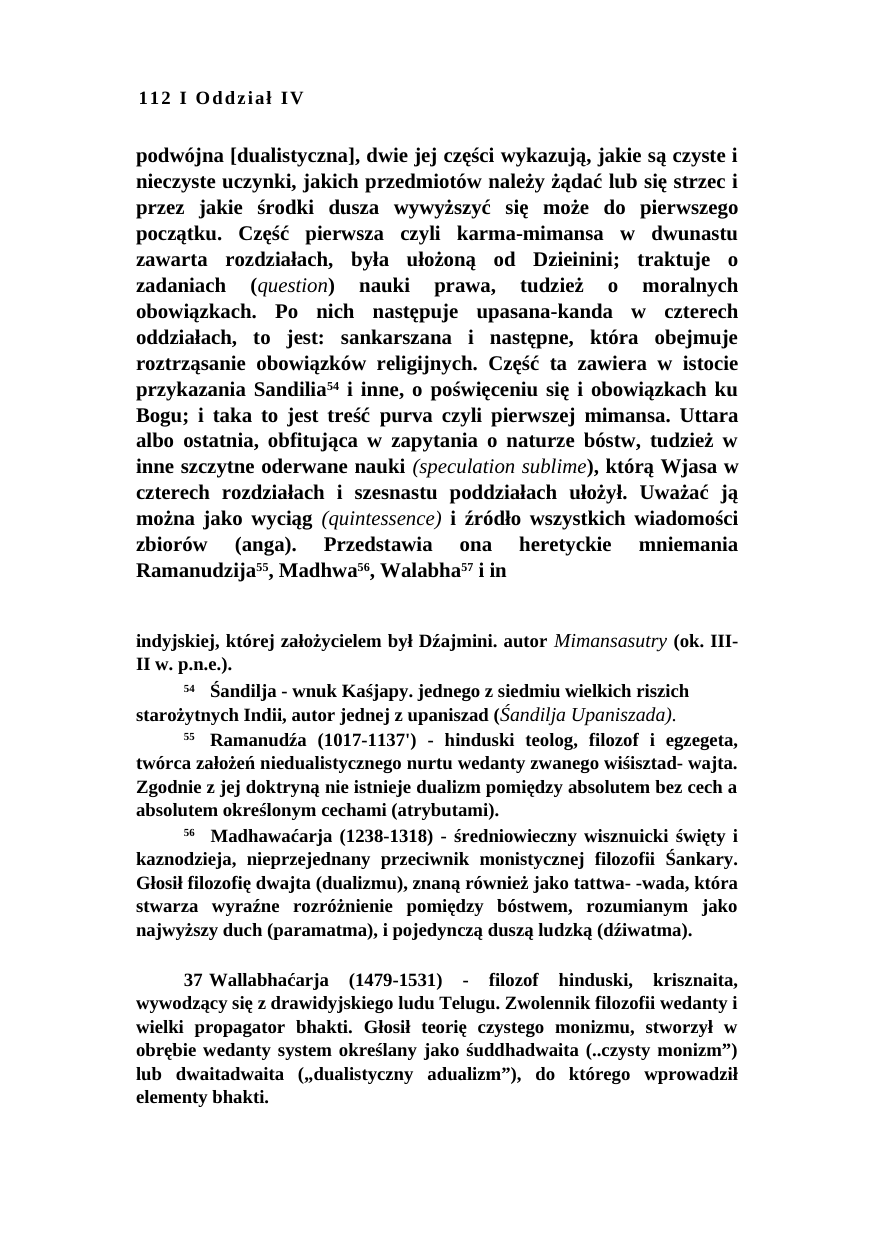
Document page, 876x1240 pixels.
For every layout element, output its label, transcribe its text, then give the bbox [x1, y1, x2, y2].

text podwójna [dualistyczna], dwie jej części wykazują, jakie są czyste i nieczyste uczynki, jakich przedmiotów należy żądać lub się strzec i przez jakie środki dusza wywyższyć się może do pierwszego początku. Część pierwsza czyli karma-mimansa w dwunastu zawarta rozdziałach, była ułożoną od Dzieinini; traktuje o zadaniach (question) nauki prawa, tudzież o moralnych obowiązkach. Po nich następuje upasana-kanda w czterech oddziałach, to jest: sankarszana i następne, która obejmuje roztrząsanie obowiązków religijnych. Część ta zawiera w istocie przykazania Sandilia54 i inne, o poświęceniu się i obowiązkach ku Bogu; i taka to jest treść purva czyli pierwszej mimansa. Uttara albo ostatnia, obfitująca w zapytania o naturze bóstw, tudzież w inne szczytne oderwane nauki (speculation sublime), którą Wjasa w czterech rozdziałach i szesnastu poddziałach ułożył. Uważać ją można jako wyciąg (quintessence) i źródło wszystkich wiadomości zbiorów (anga). Przedstawia ona heretyckie mniemania Ramanudzija55, Madhwa56, Walabha57 i in [136, 142, 739, 583]
text indyjskiej, której założycielem był Dźajmini. autor Mimansasutry (ok. III-II w. p.n.e.). [136, 628, 738, 676]
text 112 I Oddział IV [138, 89, 321, 108]
text 56 Madhawaćarja (1238-1318) - średniowieczny wisznuicki święty i kaznodzieja, nieprzejednany przeciwnik monistycznej filozofii Śankary. Głosił filozofię dwajta (dualizmu), znaną również jako tattwa- -wada, która stwarza wyraźne rozróżnienie pomiędzy bóstwem, rozumianym jako najwyższy duch (paramatma), i pojedynczą duszą ludzką (dźiwatma). [136, 823, 738, 941]
text 54 Śandilja - wnuk Kaśjapy. jednego z siedmiu wielkich riszich starożytnych Indii, autor jednej z upaniszad (Śandilja Upaniszada). [136, 679, 738, 726]
text 55 Ramanudźa (1017-1137') - hinduski teolog, filozof i egzegeta, twórca założeń niedualistycznego nurtu wedanty zwanego wiśisztad- wajta. Zgodnie z jej doktryną nie istnieje dualizm pomiędzy absolutem bez cech a absolutem określonym cechami (atrybutami). [136, 727, 738, 821]
list Wallabhaćarja (1479-1531) - filozof hinduski, krisznaita, wywodzący się z drawidyjskiego ludu Telugu. Zwolennik filozofii wedanty i wielki propagator bhakti. Głosił teorię czystego monizmu, stworzył w obrębie wedanty system określany jako śuddhadwaita (..czysty monizm”) lub dwaitadwaita („dualistyczny adualizm”), do którego wprowadził elementy bhakti. [136, 967, 738, 1109]
